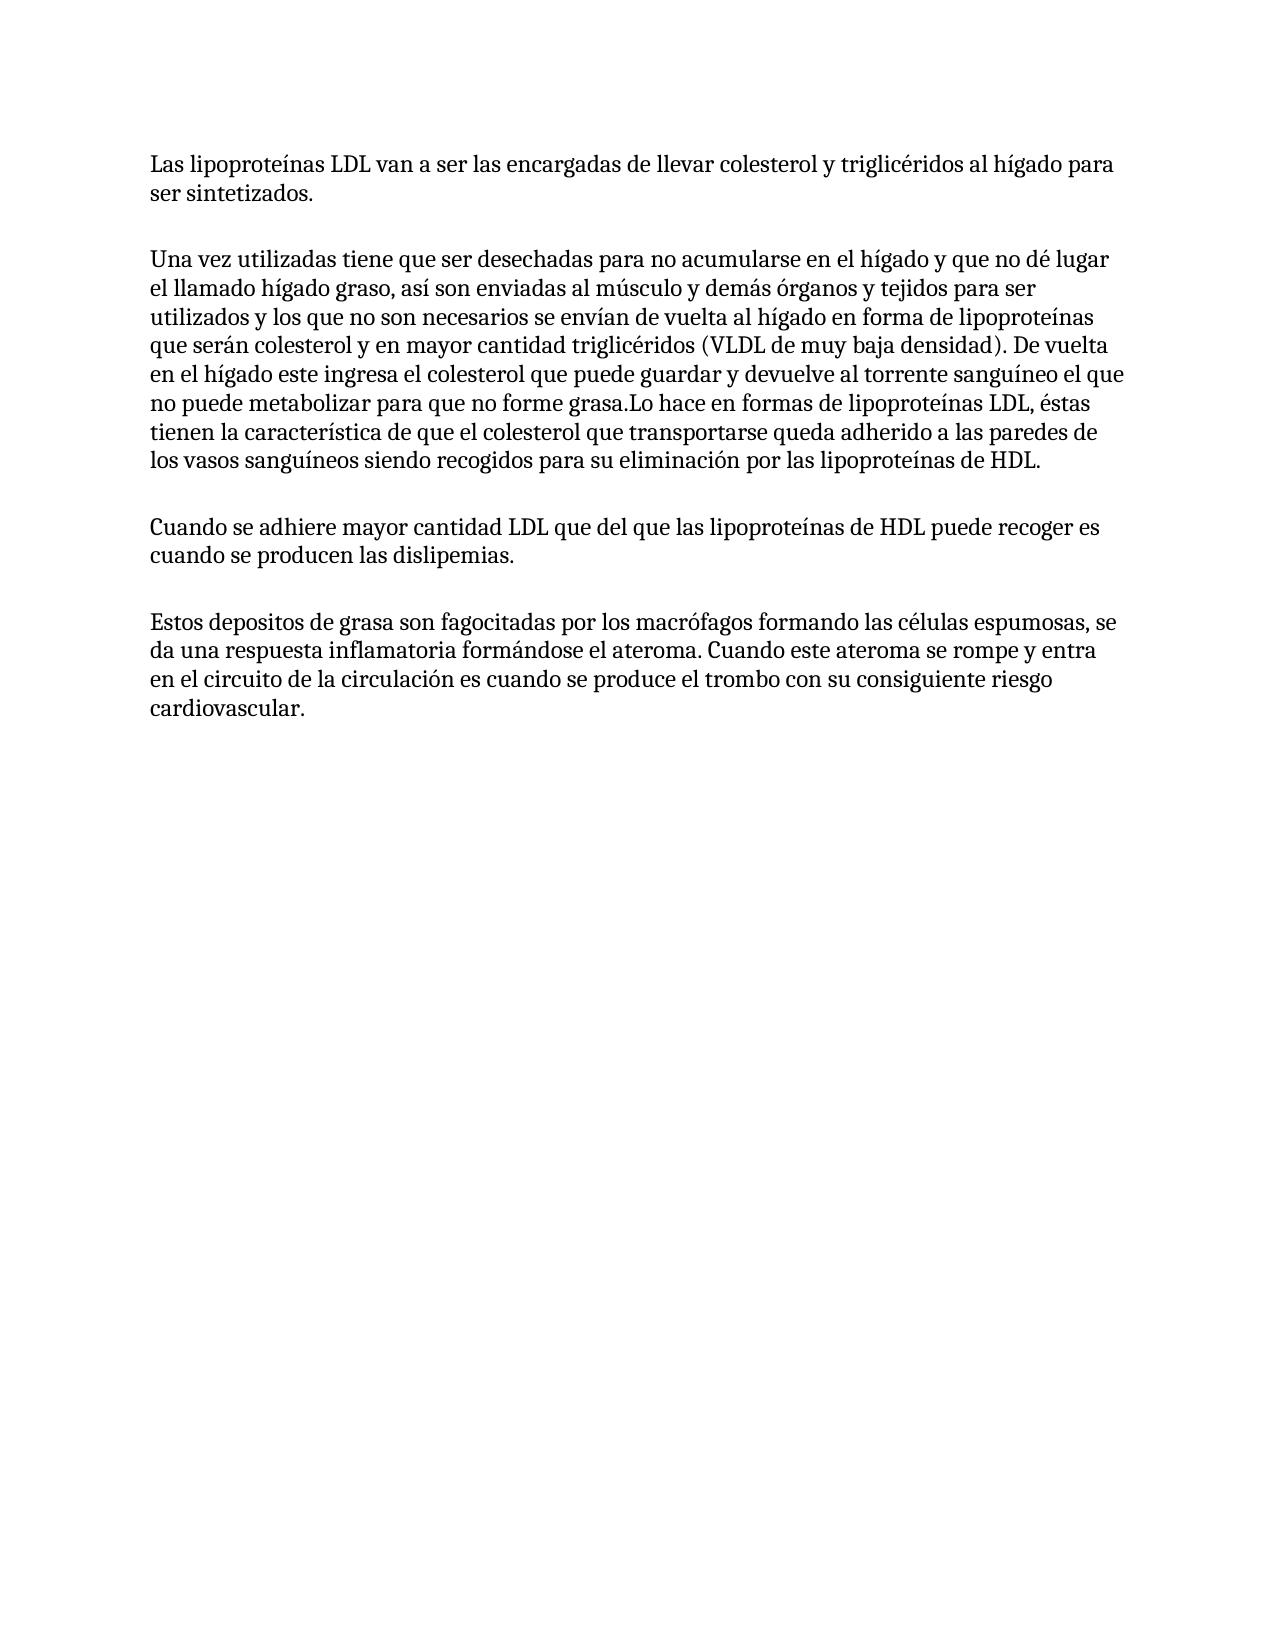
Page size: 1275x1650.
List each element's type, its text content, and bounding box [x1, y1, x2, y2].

text Una vez utilizadas tiene que ser desechadas para no acumularse en el hígado y que no dé lugar el llamado hígado graso, así son enviadas al músculo y demás órganos y tejidos para ser utilizados y los que no son necesarios se envían de vuelta al hígado en forma de lipoproteínas que serán colesterol y en mayor cantidad triglicéridos (VLDL de muy baja densidad). De vuelta en el hígado este ingresa el colesterol que puede guardar y devuelve al torrente sanguíneo el que no puede metabolizar para que no forme grasa.Lo hace en formas de lipoproteínas LDL, éstas tienen la característica de que el colesterol que transportarse queda adherido a las paredes de los vasos sanguíneos siendo recogidos para su eliminación por las lipoproteínas de HDL. [150, 245, 1125, 475]
text Estos depositos de grasa son fagocitadas por los macrófagos formando las células espumosas, se da una respuesta inflamatoria formándose el ateroma. Cuando este ateroma se rompe y entra en el circuito de la circulación es cuando se produce el trombo con su consiguiente riesgo cardiovascular. [150, 607, 1125, 722]
text Cuando se adhiere mayor cantidad LDL que del que las lipoproteínas de HDL puede recoger es cuando se producen las dislipemias. [150, 512, 1125, 570]
text Las lipoproteínas LDL van a ser las encargadas de llevar colesterol y triglicéridos al hígado para ser sintetizados. [150, 150, 1125, 207]
